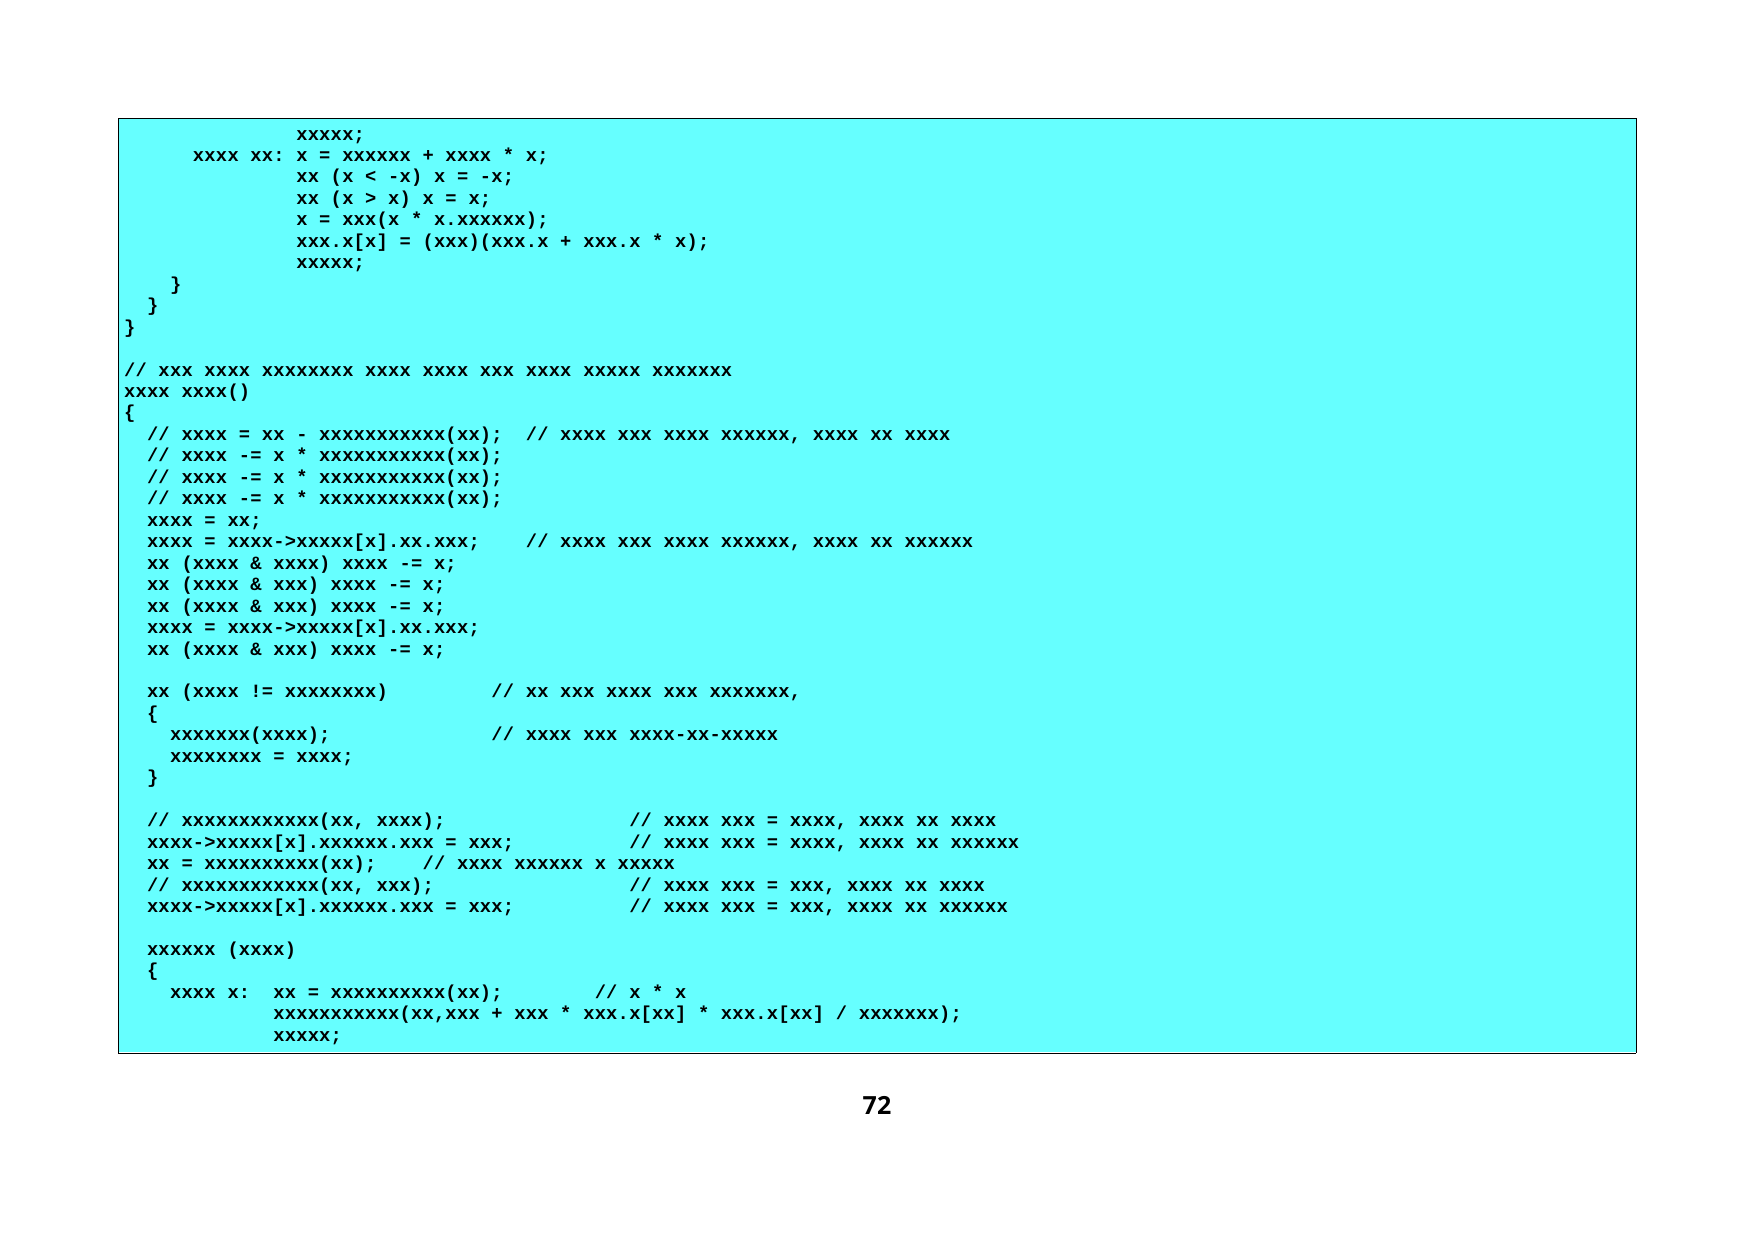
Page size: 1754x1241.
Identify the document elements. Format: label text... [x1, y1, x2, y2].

table_header xxxxx; xxxx xx: x = xxxxxx + xxxx * x; xx (x < -x) x = -x; xx (x > x) x = x; x = xxx(x * x.xxxxxx); xxx.x[x] = (xxx)(xxx.x + xxx.x * x); xxxxx; } } } // xxx xxxx xxxxxxxx xxxx xxxx xxx xxxx xxxxx xxxxxxx xxxx xxxx() { // xxxx = xx - xxxxxxxxxxx(xx); // xxxx xxx xxxx xxxxxx, xxxx xx xxxx // xxxx -= x * xxxxxxxxxxx(xx); // xxxx -= x * xxxxxxxxxxx(xx); // xxxx -= x * xxxxxxxxxxx(xx); xxxx = xx; xxxx = xxxx->xxxxx[x].xx.xxx; // xxxx xxx xxxx xxxxxx, xxxx xx xxxxxx xx (xxxx & xxxx) xxxx -= x; xx (xxxx & xxx) xxxx -= x; xx (xxxx & xxx) xxxx -= x; xxxx = xxxx->xxxxx[x].xx.xxx; xx (xxxx & xxx) xxxx -= x; xx (xxxx != xxxxxxxx) // xx xxx xxxx xxx xxxxxxx, { xxxxxxx(xxxx); // xxxx xxx xxxx-xx-xxxxx xxxxxxxx = xxxx; } // xxxxxxxxxxxx(xx, xxxx); // xxxx xxx = xxxx, xxxx xx xxxx xxxx->xxxxx[x].xxxxxx.xxx = xxx; // xxxx xxx = xxxx, xxxx xx xxxxxx xx = xxxxxxxxxx(xx); // xxxx xxxxxx x xxxxx // xxxxxxxxxxxx(xx, xxx); // xxxx xxx = xxx, xxxx xx xxxx xxxx->xxxxx[x].xxxxxx.xxx = xxx; // xxxx xxx = xxx, xxxx xx xxxxxx xxxxxx (xxxx) { xxxx x: xx = xxxxxxxxxx(xx); // x * x xxxxxxxxxxx(xx,xxx + xxx * xxx.x[xx] * xxx.x[xx] / xxxxxxx); xxxxx; [119, 119, 1636, 1052]
